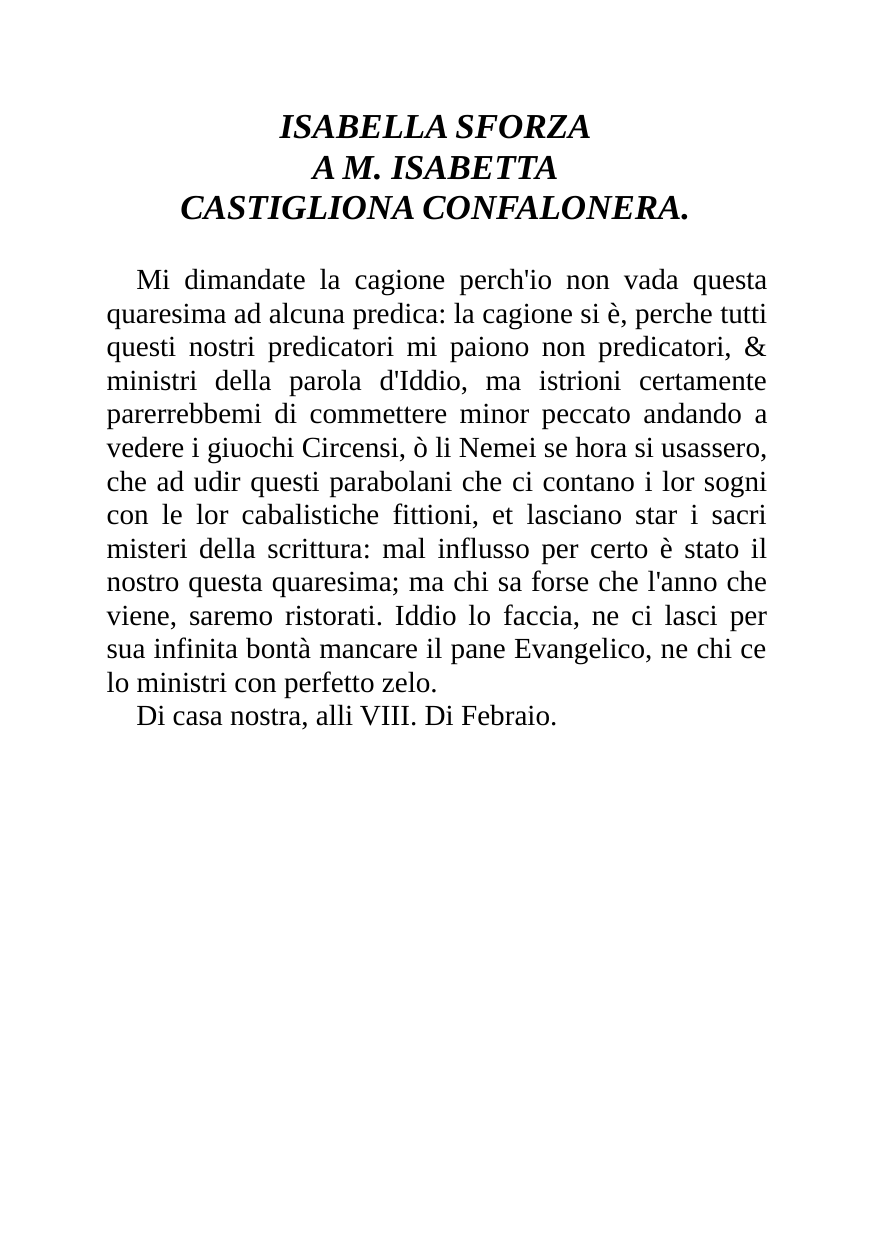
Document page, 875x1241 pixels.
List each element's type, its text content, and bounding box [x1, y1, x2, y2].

text Di casa nostra, alli VIII. Di Febraio. [106, 698, 768, 732]
text Mi dimandate la cagione perch'io non vada questa quaresima ad alcuna predica: la cagione si è, perche tutti questi nostri predicatori mi paiono non predicatori, & ministri della parola d'Iddio, ma istrioni certamente parerrebbemi di commettere minor peccato andando a vedere i giuochi Circensi, ò li Nemei se hora si usassero, che ad udir questi parabolani che ci contano i lor sogni con le lor cabalistiche fittioni, et lasciano star i sacri misteri della scrittura: mal influsso per certo è stato il nostro questa quaresima; ma chi sa forse che l'anno che viene, saremo ristorati. Iddio lo faccia, ne ci lasci per sua infinita bontà mancare il pane Evangelico, ne chi ce lo ministri con perfetto zelo. [106, 262, 768, 698]
subtitle ISABELLA SFORZA A M. ISABETTA CASTIGLIONA CONFALONERA. [106, 106, 768, 227]
